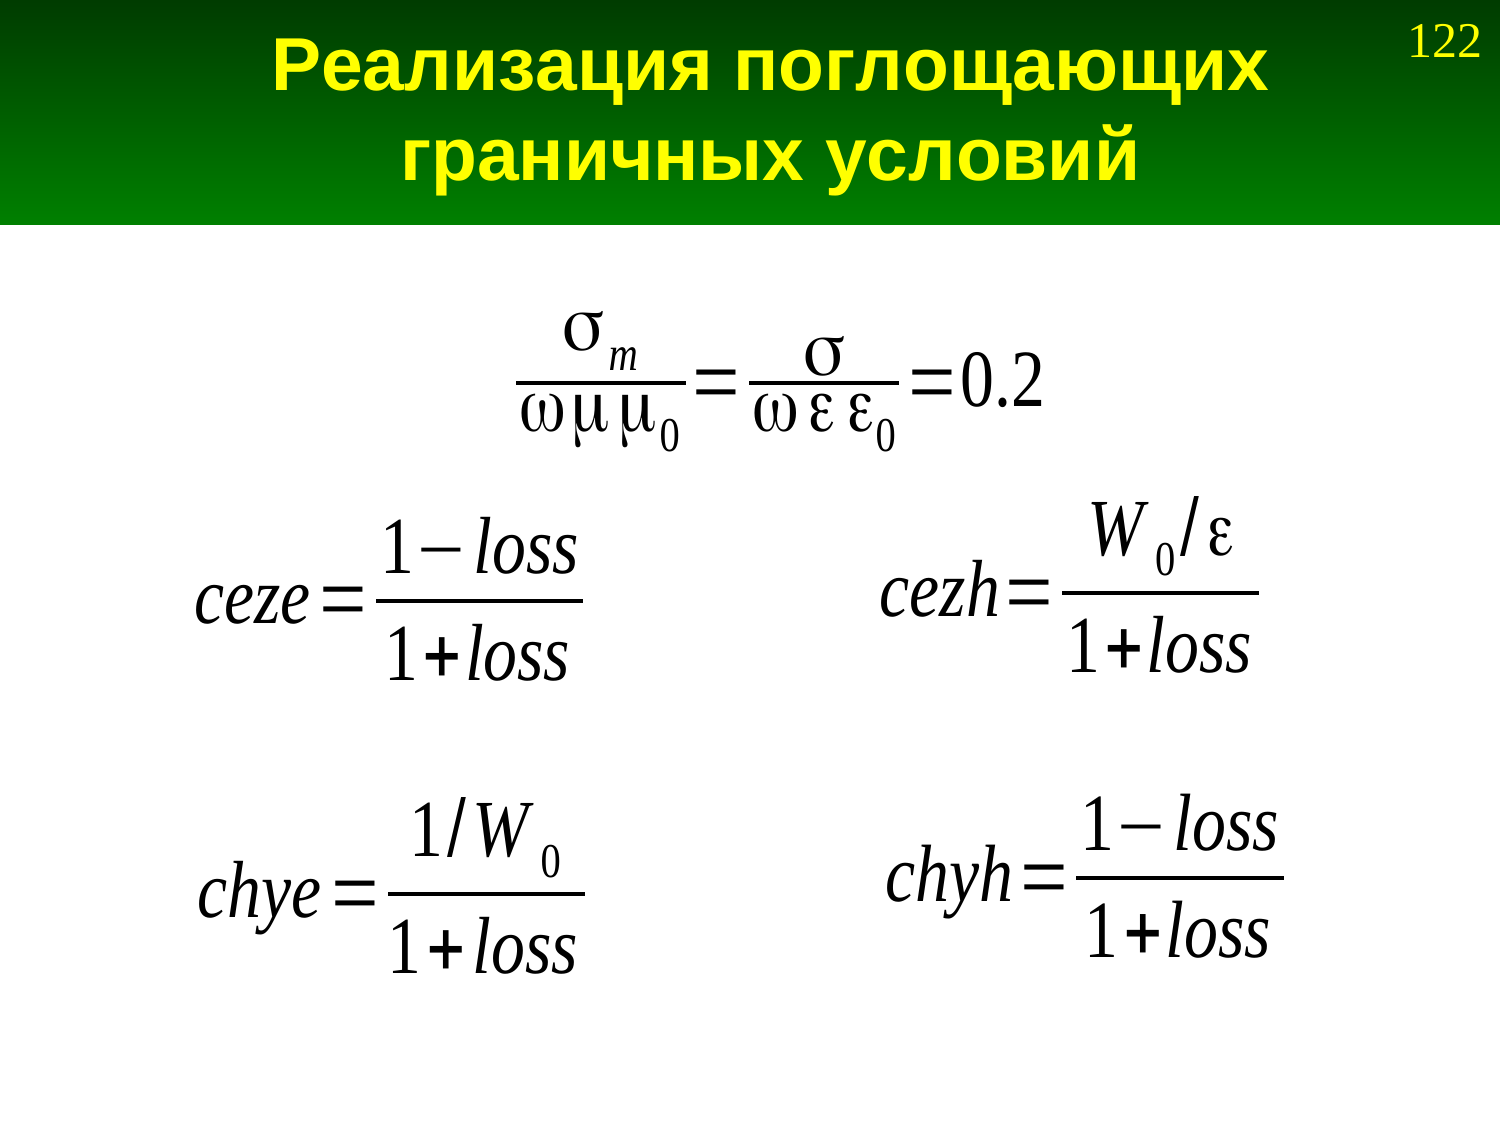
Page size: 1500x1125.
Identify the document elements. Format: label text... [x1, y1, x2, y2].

chart [868, 779, 1303, 974]
chart [862, 484, 1279, 691]
title Реализация поглощающих граничных условий [100, 7, 1441, 204]
chart [180, 785, 603, 993]
chart [177, 502, 602, 697]
chart [494, 304, 1063, 464]
